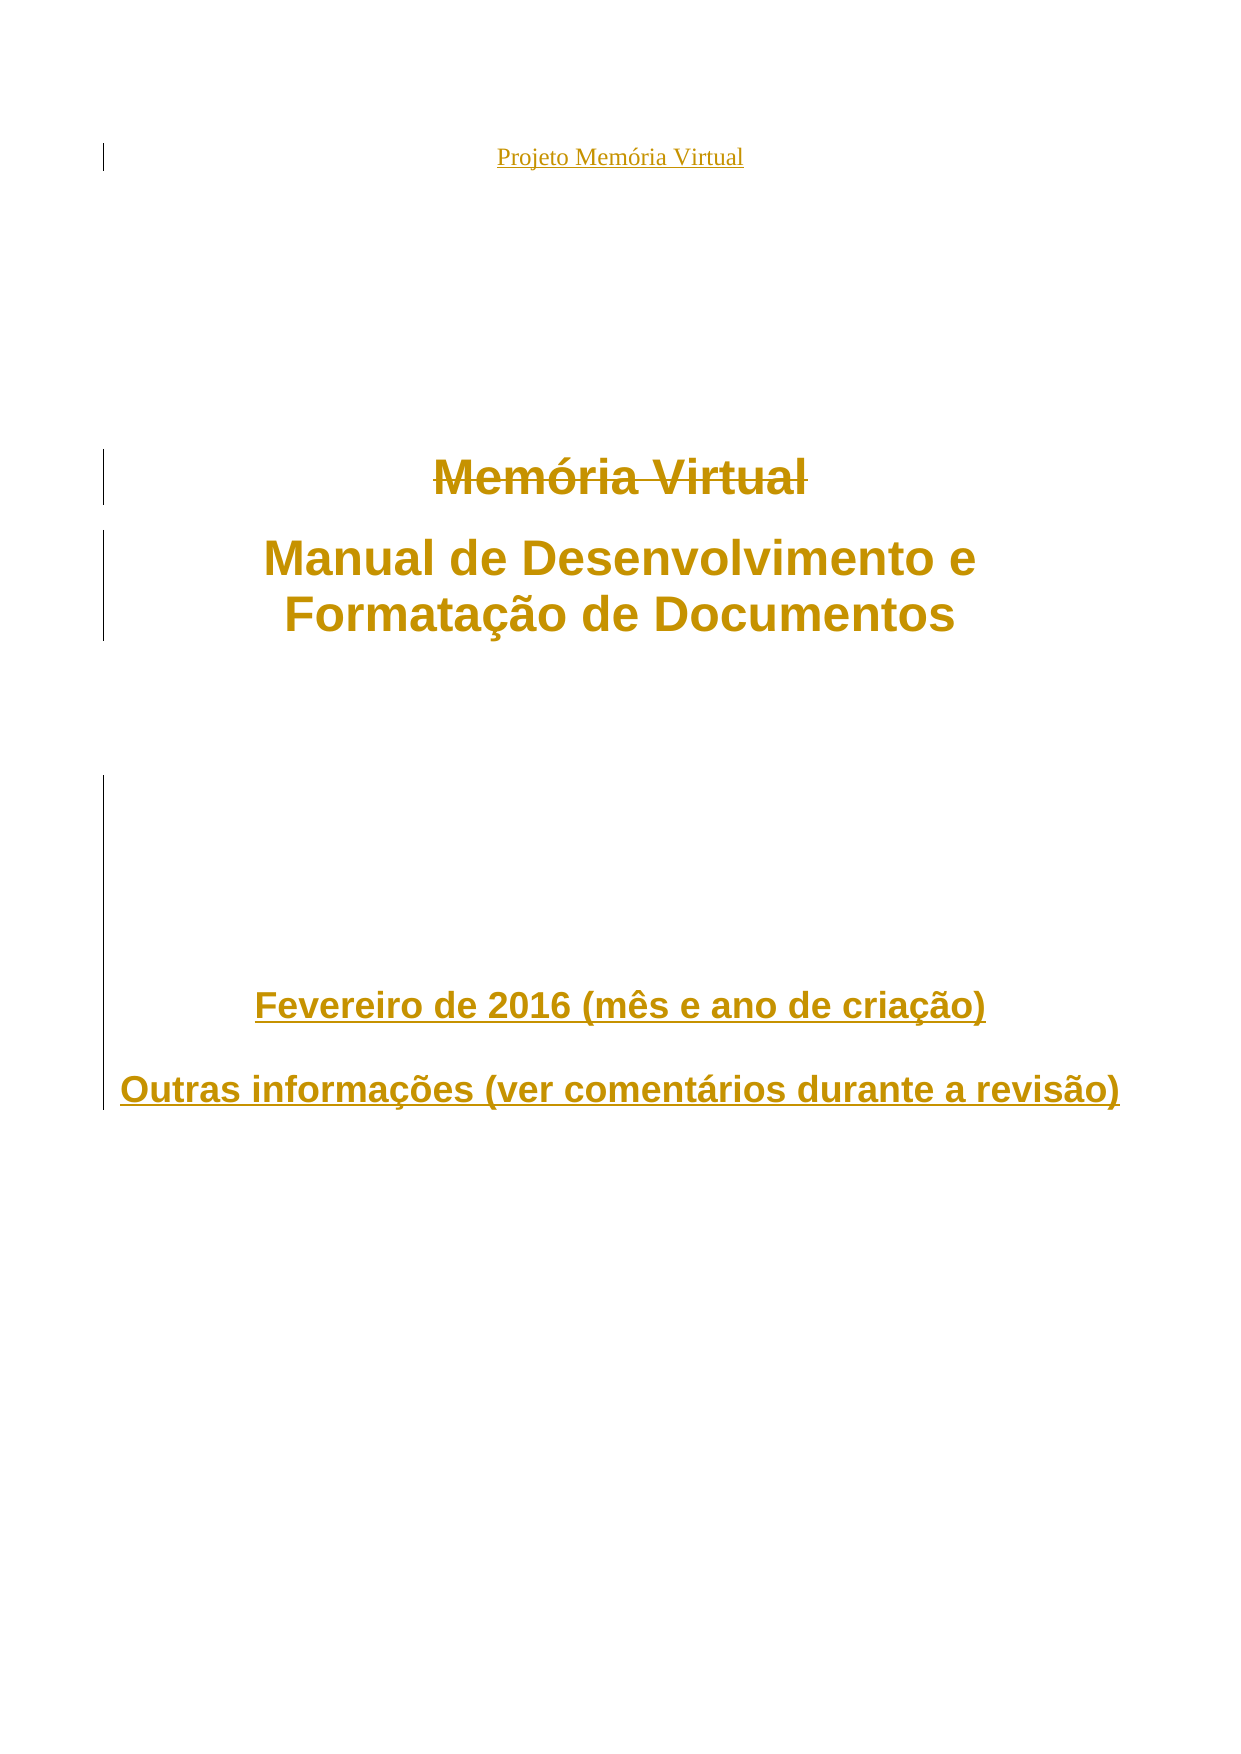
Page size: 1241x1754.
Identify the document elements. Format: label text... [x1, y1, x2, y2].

text Projeto Memória Virtual [118, 143, 1122, 171]
text Outras informações (ver comentários durante a revisão) [118, 1068, 1122, 1110]
text Manual de Desenvolvimento e Formatação de Documentos [118, 530, 1122, 641]
text Fevereiro de 2016 (mês e ano de criação) [118, 984, 1122, 1026]
